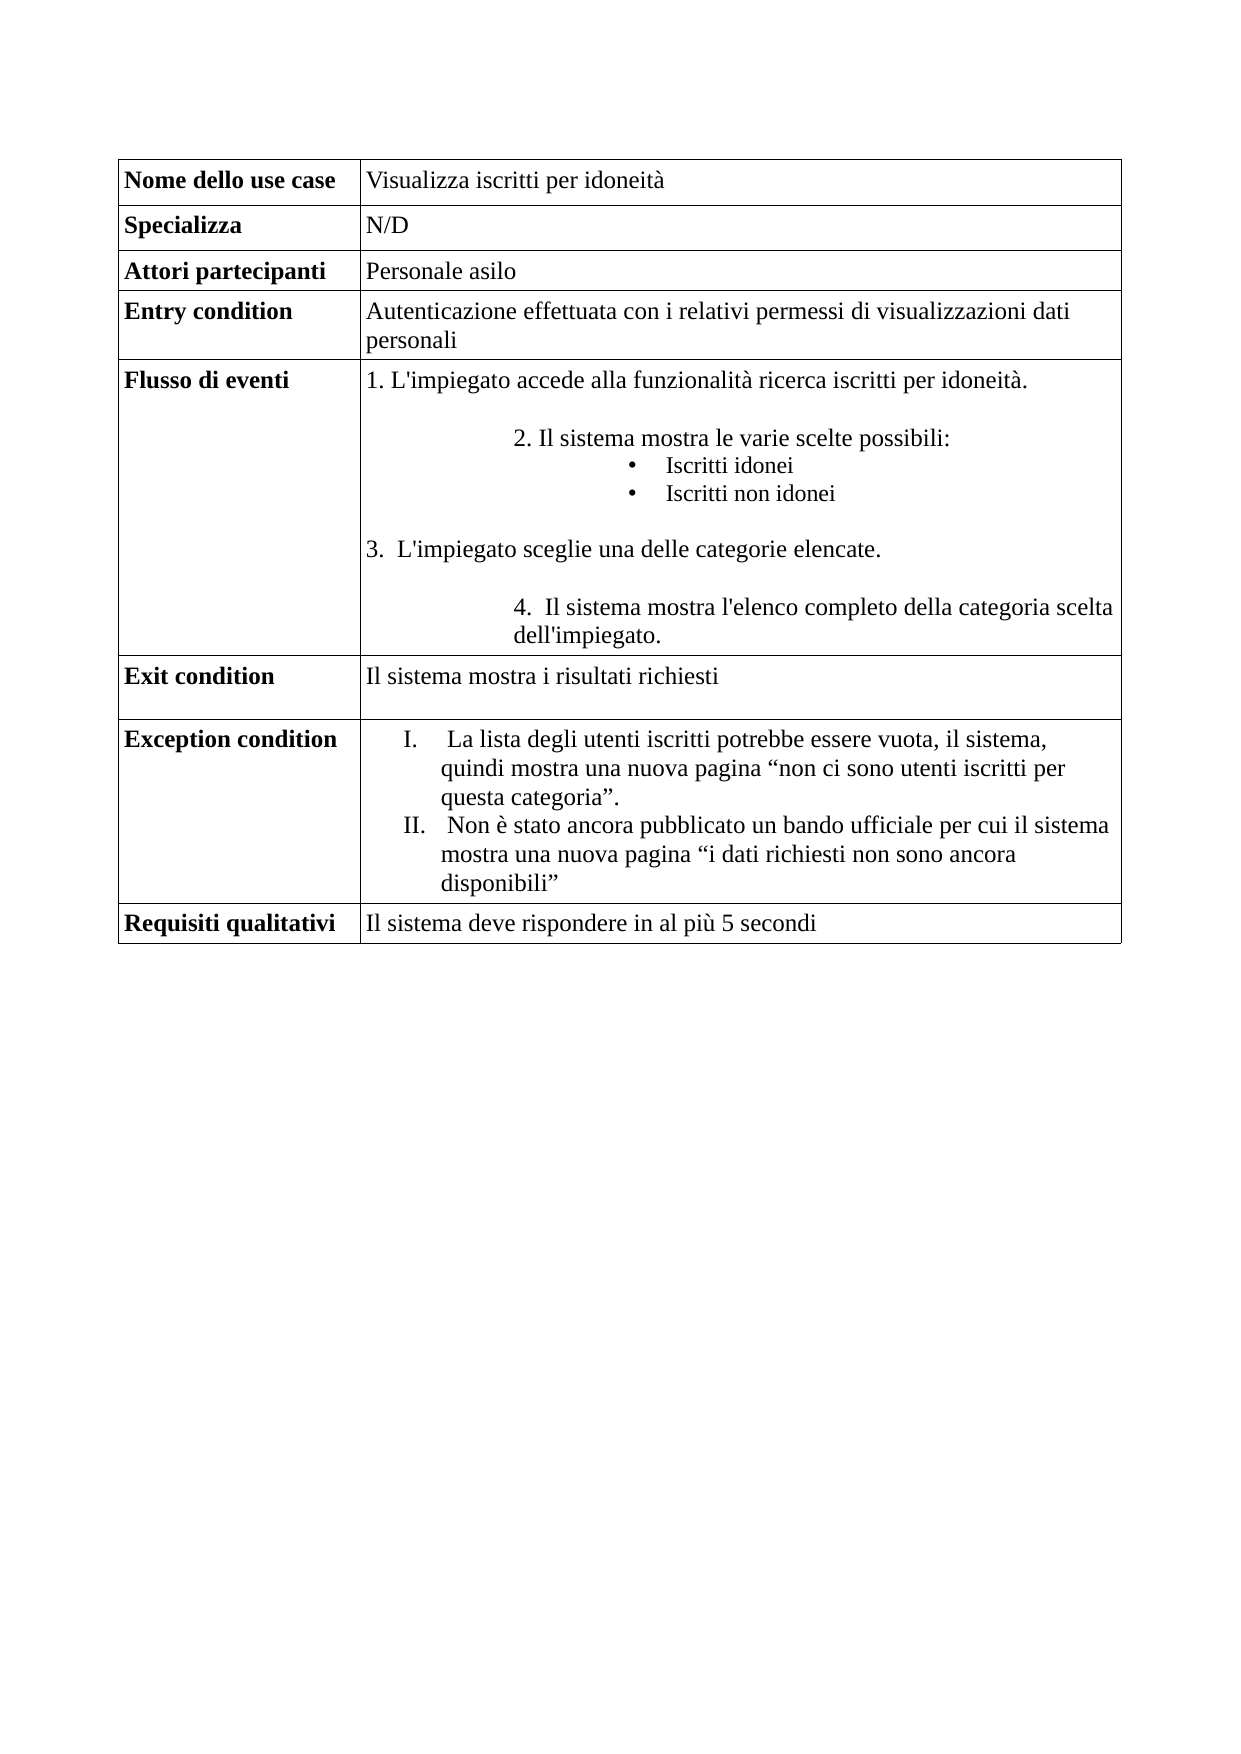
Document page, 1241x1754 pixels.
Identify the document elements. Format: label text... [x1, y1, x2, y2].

table_cell Requisiti qualitativi [119, 904, 360, 943]
table_cell Il sistema mostra i risultati richiesti [361, 656, 1121, 718]
table_header Visualizza iscritti per idoneità [361, 160, 1121, 205]
table_cell Exception condition [119, 720, 360, 902]
table_cell N/D [361, 206, 1121, 250]
table_cell L'impiegato accede alla funzionalità ricerca iscritti per idoneità. Il sistema mostra le varie scelte possibili: Iscritti idonei Iscritti non idonei L'impiegato sceglie una delle categorie elencate. Il sistema mostra l'elenco completo della categoria scelta dell'impiegato. [361, 360, 1121, 655]
table_header Nome dello use case [119, 160, 360, 205]
table_cell Entry condition [119, 291, 360, 359]
table_cell Autenticazione effettuata con i relativi permessi di visualizzazioni dati personali [361, 291, 1121, 359]
table_cell Il sistema deve rispondere in al più 5 secondi [361, 904, 1121, 943]
table_cell Flusso di eventi [119, 360, 360, 655]
table_cell Specializza [119, 206, 360, 250]
table_cell Exit condition [119, 656, 360, 718]
table_cell Personale asilo [361, 251, 1121, 290]
table_cell La lista degli utenti iscritti potrebbe essere vuota, il sistema, quindi mostra una nuova pagina “non ci sono utenti iscritti per questa categoria”. Non è stato ancora pubblicato un bando ufficiale per cui il sistema mostra una nuova pagina “i dati richiesti non sono ancora disponibili” [361, 720, 1121, 902]
table_cell Attori partecipanti [119, 251, 360, 290]
